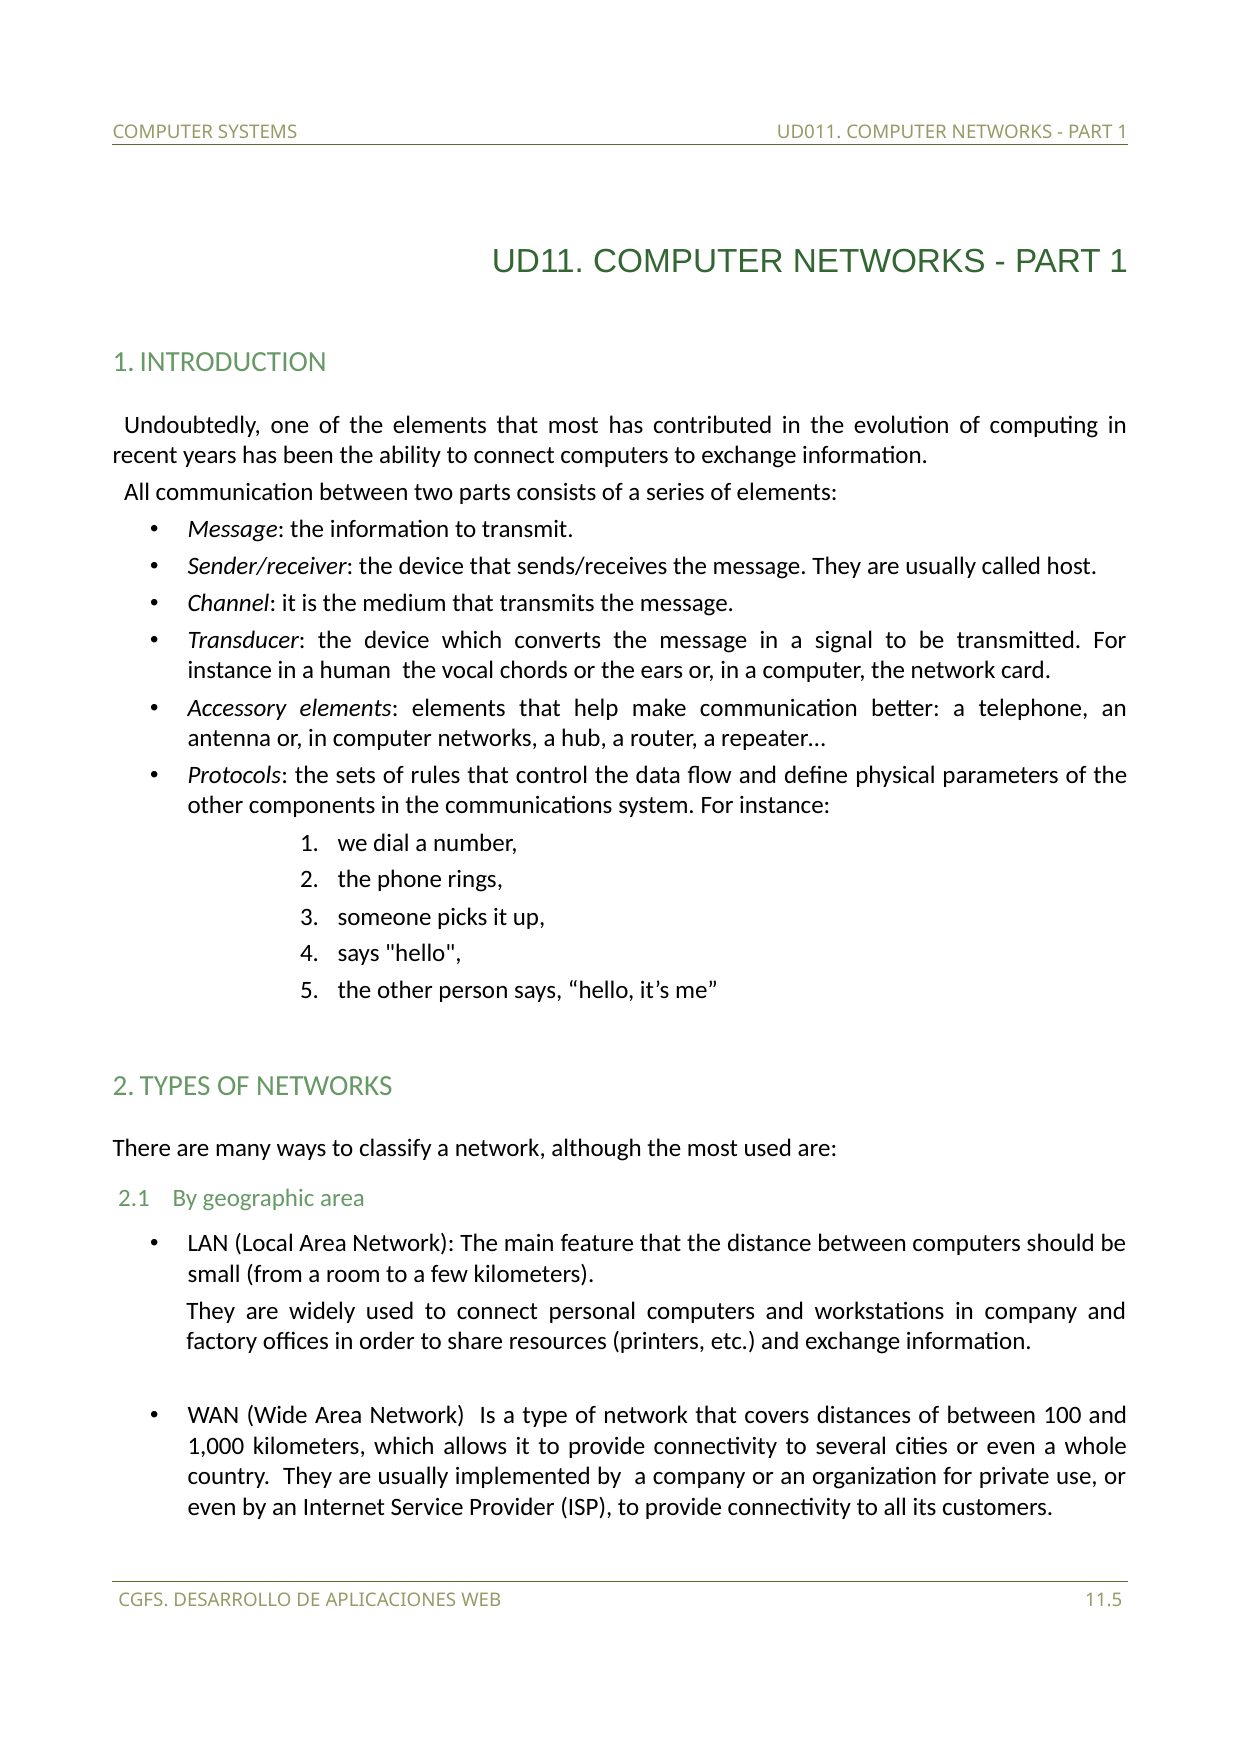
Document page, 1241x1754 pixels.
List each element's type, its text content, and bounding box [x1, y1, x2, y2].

list Transducer: the device which converts the message in a signal to be transmitted. For instance in a human the vocal chords or the ears or, in a computer, the network card. [150, 624, 1128, 685]
text All communication between two parts consists of a series of elements: [112, 476, 1128, 507]
list someone picks it up, [300, 901, 1128, 931]
list Protocols: the sets of rules that control the data flow and define physical parameters of the other components in the communications system. For instance: [150, 759, 1128, 820]
subtitle By geographic area [112, 1182, 1128, 1212]
text UD11. Computer Networks - Part 1 [112, 241, 1128, 280]
text Undoubtedly, one of the elements that most has contributed in the evolution of computing in recent years has been the ability to connect computers to exchange information. [112, 409, 1128, 470]
list Sender/receiver: the device that sends/receives the message. They are usually called host. [150, 550, 1128, 581]
list we dial a number, [300, 827, 1128, 857]
list the phone rings, [300, 864, 1128, 894]
list Message: the information to transmit. [150, 513, 1128, 544]
text There are many ways to classify a network, although the most used are: [112, 1133, 1128, 1163]
list the other person says, “hello, it’s me” [300, 974, 1128, 1005]
subtitle Types of networks [112, 1067, 1128, 1102]
list Channel: it is the medium that transmits the message. [150, 587, 1128, 618]
list LAN (Local Area Network): The main feature that the distance between computers should be small (from a room to a few kilometers). [150, 1227, 1128, 1288]
list Accessory elements: elements that help make communication better: a telephone, an antenna or, in computer networks, a hub, a router, a repeater… [150, 692, 1128, 753]
list says "hello", [300, 938, 1128, 968]
text They are widely used to connect personal computers and workstations in company and factory offices in order to share resources (printers, etc.) and exchange information. [186, 1295, 1128, 1356]
list WAN (Wide Area Network) Is a type of network that covers distances of between 100 and 1,000 kilometers, which allows it to provide connectivity to several cities or even a whole country. They are usually implemented by a company or an organization for private use, or even by an Internet Service Provider (ISP), to provide connectivity to all its customers. [150, 1399, 1128, 1521]
subtitle Introduction [112, 343, 1128, 379]
